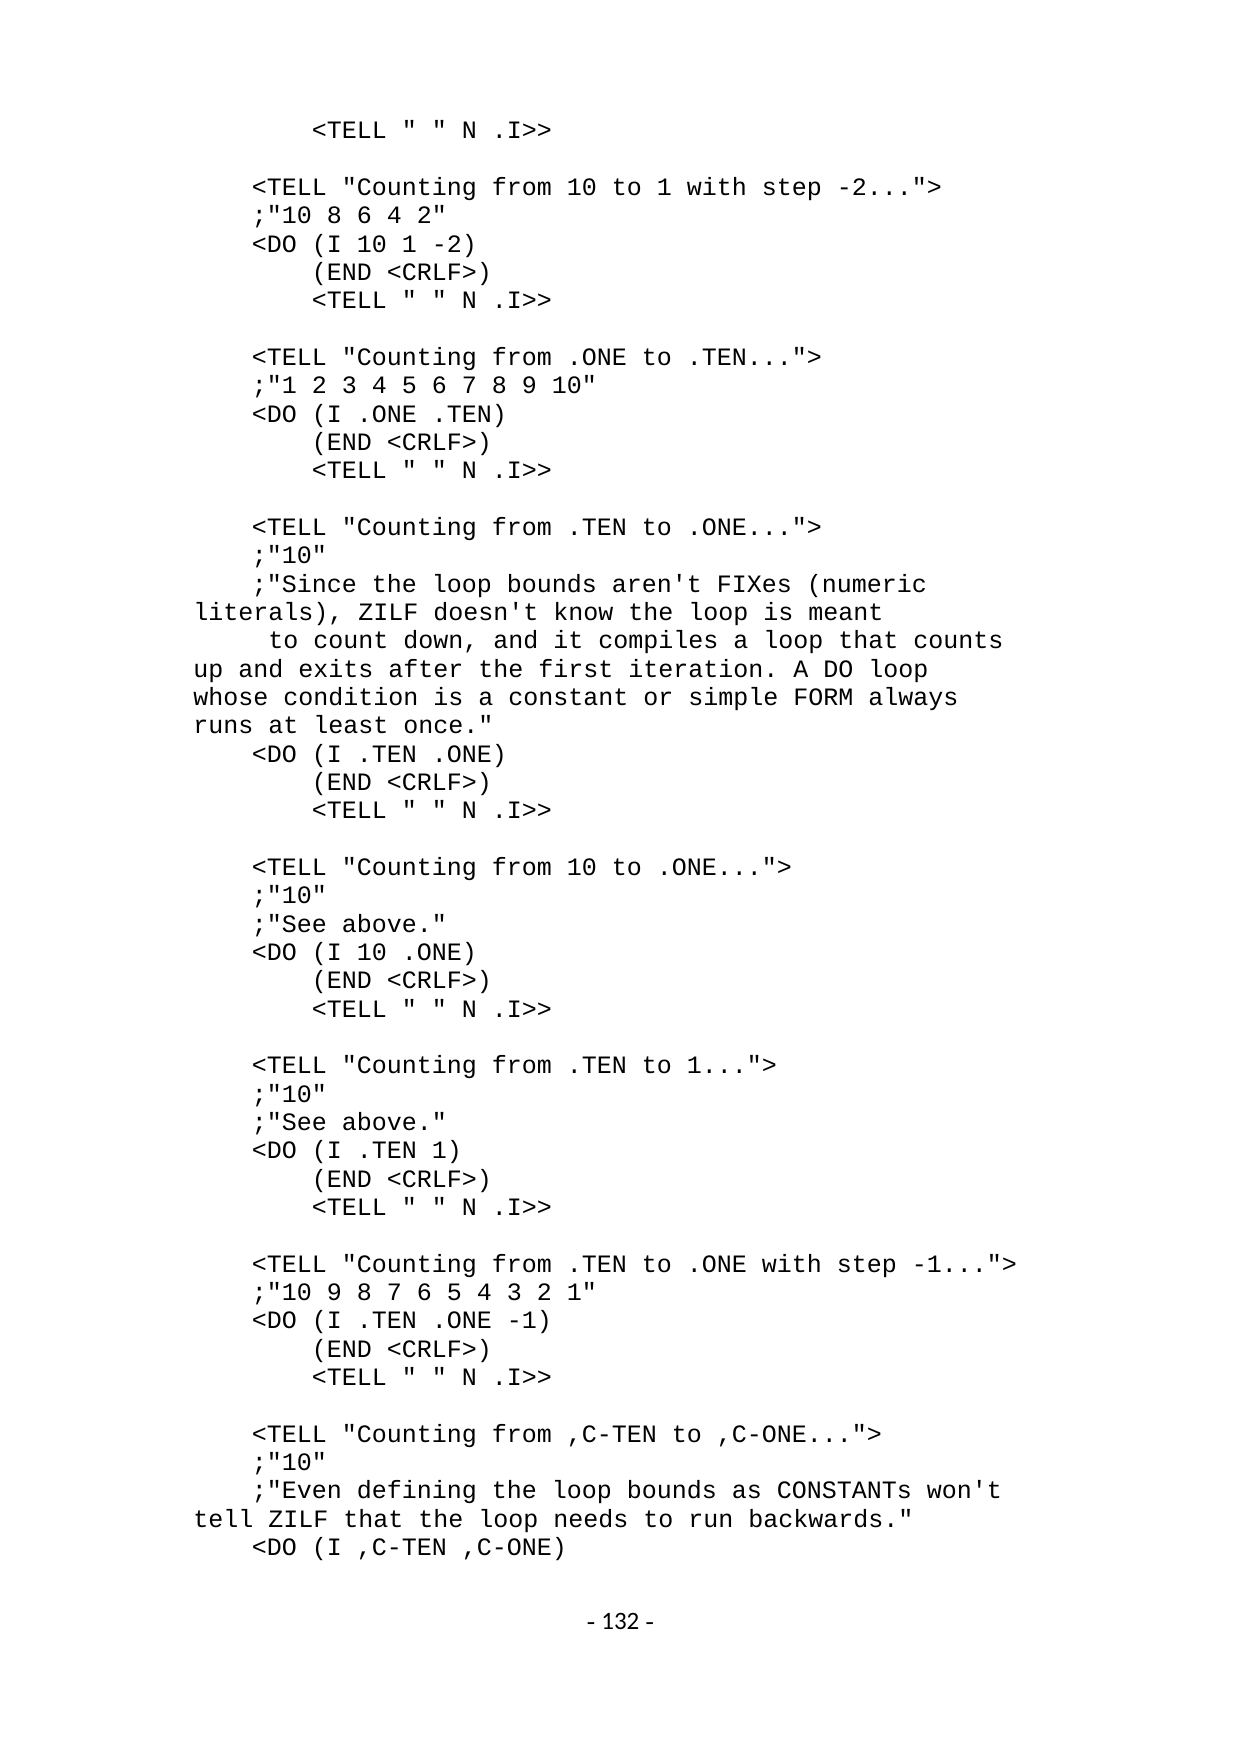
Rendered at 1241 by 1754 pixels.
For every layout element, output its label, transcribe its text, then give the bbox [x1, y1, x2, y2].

text <TELL " " N .I>> <TELL "Counting from 10 to 1 with step -2..."> ;"10 8 6 4 2" <DO (I 10 1 -2) (END <CRLF>) <TELL " " N .I>> <TELL "Counting from .ONE to .TEN..."> ;"1 2 3 4 5 6 7 8 9 10" <DO (I .ONE .TEN) (END <CRLF>) <TELL " " N .I>> <TELL "Counting from .TEN to .ONE..."> ;"10" ;"Since the loop bounds aren't FIXes (numeric literals), ZILF doesn't know the loop is meant to count down, and it compiles a loop that counts up and exits after the first iteration. A DO loop whose condition is a constant or simple FORM always runs at least once." <DO (I .TEN .ONE) (END <CRLF>) <TELL " " N .I>> <TELL "Counting from 10 to .ONE..."> ;"10" ;"See above." <DO (I 10 .ONE) (END <CRLF>) <TELL " " N .I>> <TELL "Counting from .TEN to 1..."> ;"10" ;"See above." <DO (I .TEN 1) (END <CRLF>) <TELL " " N .I>> <TELL "Counting from .TEN to .ONE with step -1..."> ;"10 9 8 7 6 5 4 3 2 1" <DO (I .TEN .ONE -1) (END <CRLF>) <TELL " " N .I>> <TELL "Counting from ,C-TEN to ,C-ONE..."> ;"10" ;"Even defining the loop bounds as CONSTANTs won't tell ZILF that the loop needs to run backwards." <DO (I ,C-TEN ,C-ONE) [192, 118, 1122, 1563]
